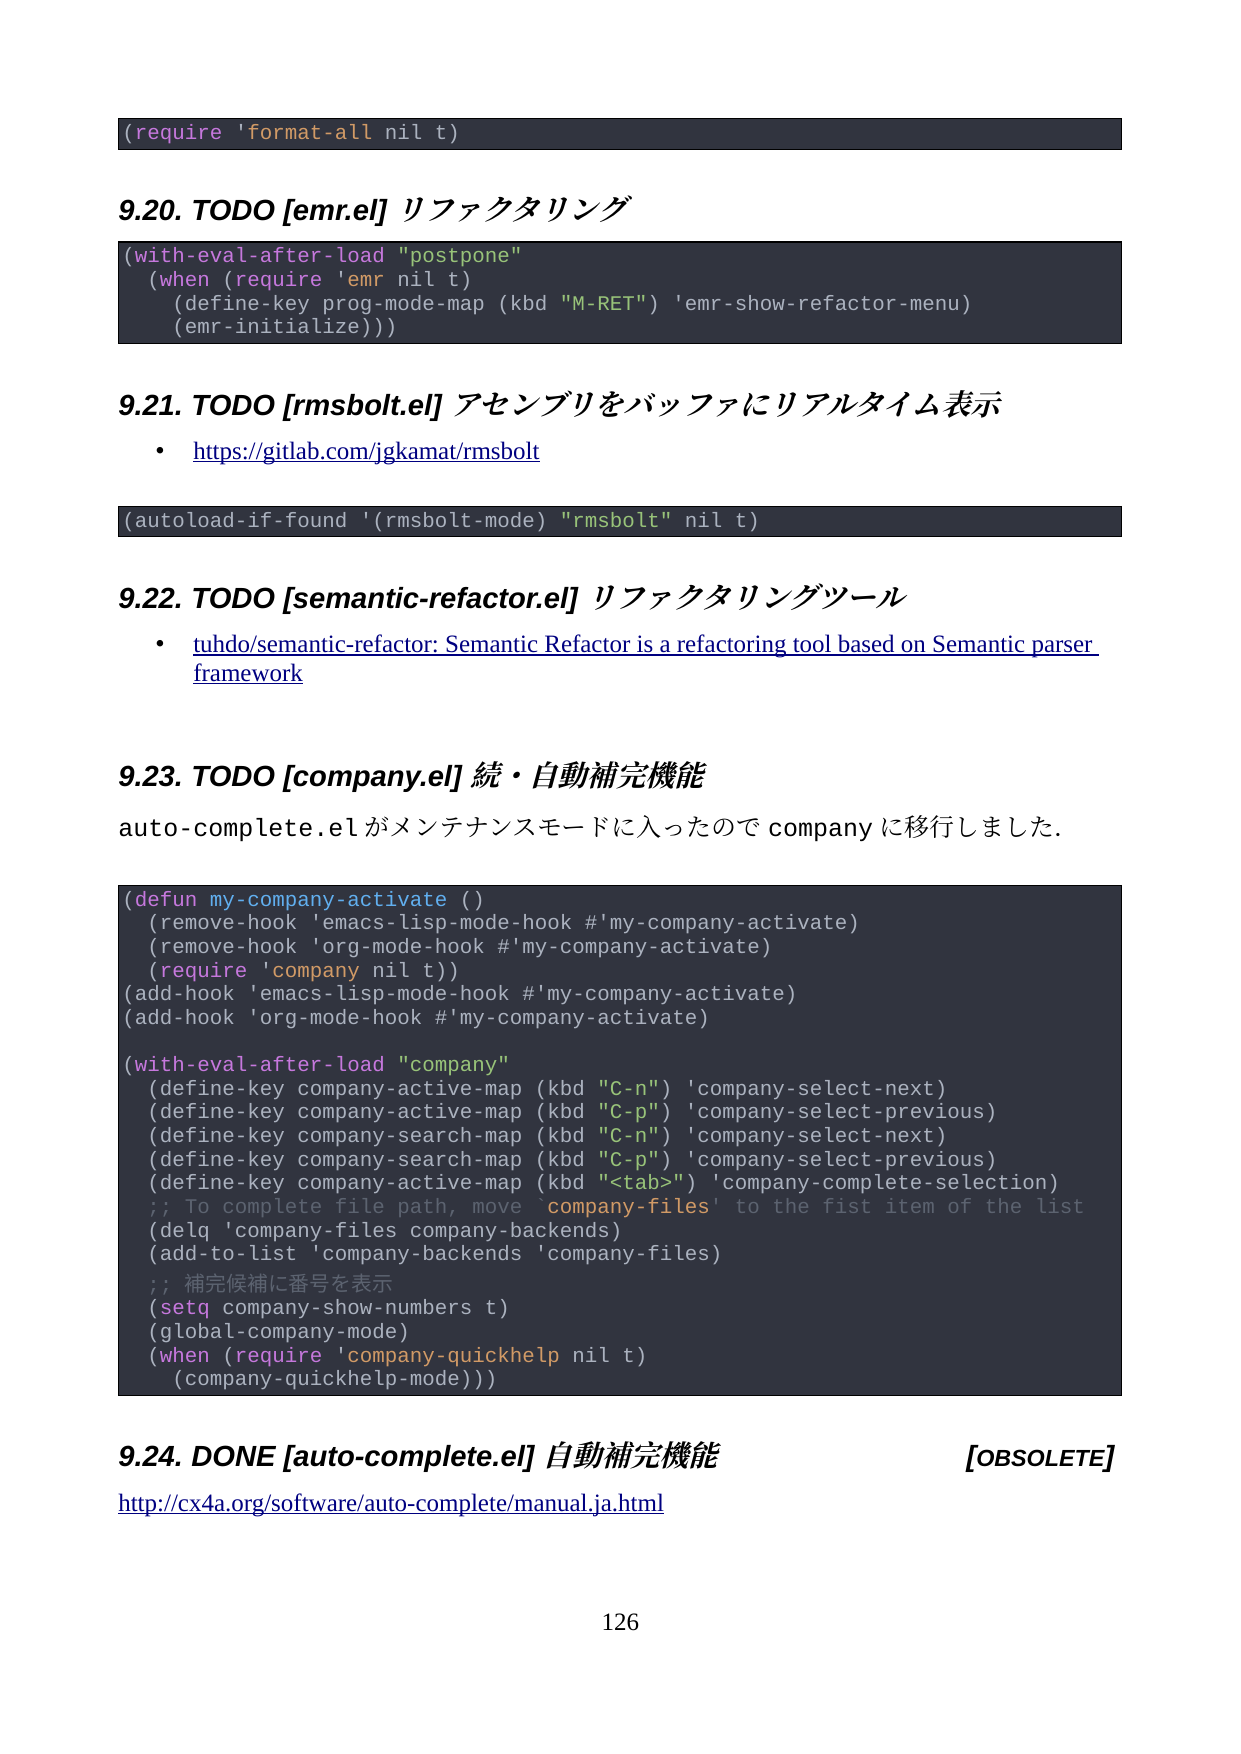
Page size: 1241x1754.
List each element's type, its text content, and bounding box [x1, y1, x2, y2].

text (remove-hook 'org-mode-hook #'my-company-activate) [119, 932, 1121, 956]
text (add-hook 'emacs-lisp-mode-hook #'my-company-activate) [119, 979, 1121, 1003]
text (autoload-if-found '(rmsbolt-mode) "rmsbolt" nil t) [119, 507, 1121, 536]
subtitle TODO [rmsbolt.el] アセンブリをバッファにリアルタイム表示 [118, 381, 1122, 423]
text ;; To complete file path, move `company-files' to the fist item of the list [119, 1192, 1121, 1216]
text (when (require 'company-quickhelp nil t) [119, 1341, 1121, 1364]
text (emr-initialize))) [119, 312, 1121, 343]
text (define-key company-active-map (kbd "C-p") 'company-select-previous) [119, 1097, 1121, 1121]
text (add-to-list 'company-backends 'company-files) [119, 1239, 1121, 1263]
text (global-company-mode) [119, 1317, 1121, 1341]
subtitle TODO [semantic-refactor.el] リファクタリングツール [118, 575, 1122, 617]
text (define-key company-active-map (kbd "C-n") 'company-select-next) [119, 1074, 1121, 1097]
text (define-key company-search-map (kbd "C-p") 'company-select-previous) [119, 1145, 1121, 1168]
text (setq company-show-numbers t) [119, 1293, 1121, 1317]
text (with-eval-after-load "postpone" [119, 243, 1121, 265]
text (define-key prog-mode-map (kbd "M-RET") 'emr-show-refactor-menu) [119, 289, 1121, 312]
text (add-hook 'org-mode-hook #'my-company-activate) [119, 1003, 1121, 1027]
list https://gitlab.com/jgkamat/rmsbolt [156, 436, 1122, 493]
text ;; 補完候補に番号を表示 [119, 1263, 1121, 1293]
subtitle TODO [company.el] 続・自動補完機能 [118, 753, 1122, 795]
text (remove-hook 'emacs-lisp-mode-hook #'my-company-activate) [119, 908, 1121, 932]
text (define-key company-search-map (kbd "C-n") 'company-select-next) [119, 1121, 1121, 1145]
subtitle DONE [auto-complete.el] 自動補完機能 [obsolete] [118, 1433, 1122, 1475]
text auto-complete.el がメンテナンスモードに入ったので company に移行しました． [118, 807, 1122, 872]
text (delq 'company-files company-backends) [119, 1216, 1121, 1239]
text (with-eval-after-load "company" [119, 1050, 1121, 1074]
subtitle TODO [emr.el] リファクタリング [118, 187, 1122, 229]
text (define-key company-active-map (kbd "<tab>") 'company-complete-selection) [119, 1168, 1121, 1192]
text (require 'company nil t)) [119, 956, 1121, 979]
text (when (require 'emr nil t) [119, 265, 1121, 289]
text (defun my-company-activate () [119, 886, 1121, 908]
list tuhdo/semantic-refactor: Semantic Refactor is a refactoring tool based on Semantic parser framework [156, 629, 1122, 715]
text (require 'format-all nil t) [119, 119, 1121, 149]
text (company-quickhelp-mode))) [119, 1364, 1121, 1395]
text http://cx4a.org/software/auto-complete/manual.ja.html [118, 1488, 1122, 1545]
